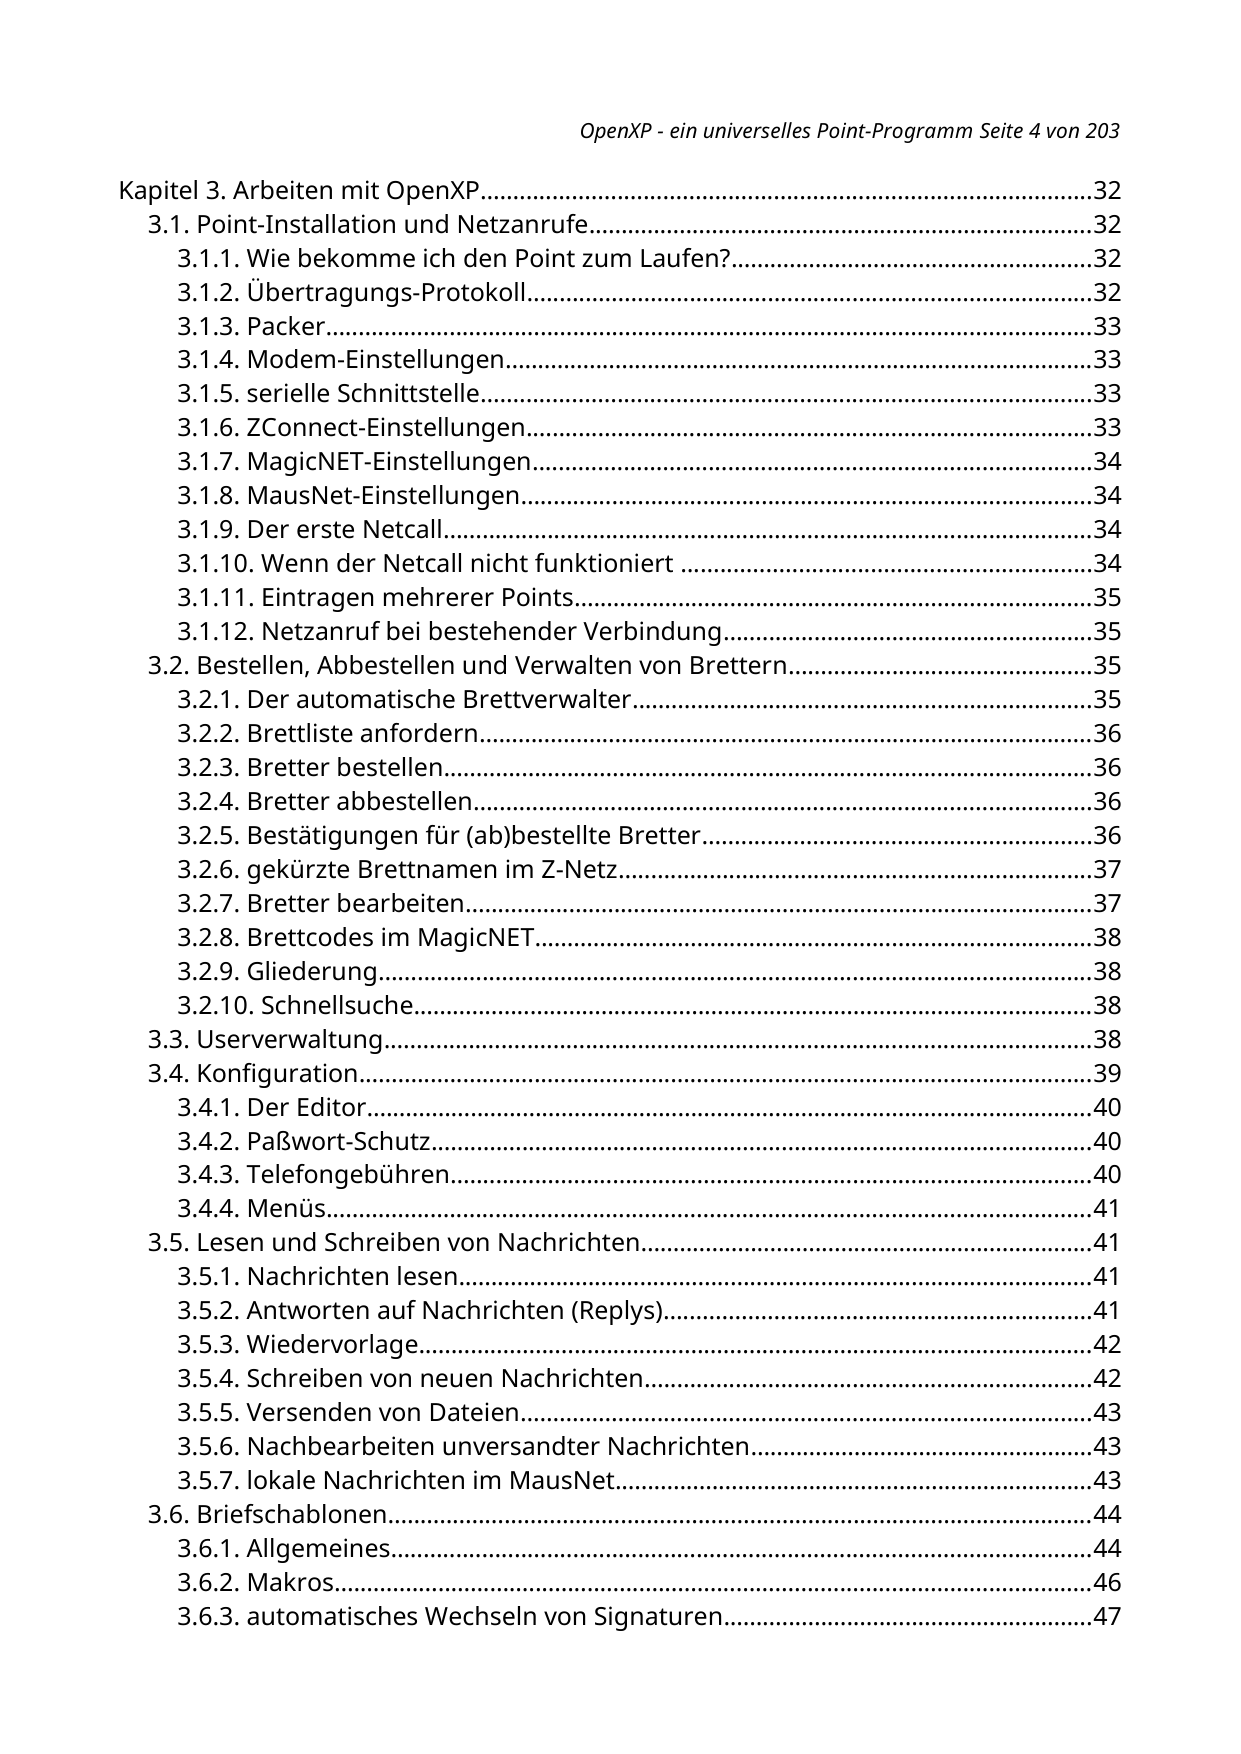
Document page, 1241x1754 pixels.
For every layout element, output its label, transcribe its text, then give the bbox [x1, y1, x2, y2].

text 3.1.7. MagicNET-Einstellungen 34 [177, 444, 1122, 478]
text 3.6.3. automatisches Wechseln von Signaturen 47 [177, 1599, 1122, 1633]
text 3.1.6. ZConnect-Einstellungen 33 [177, 410, 1122, 444]
text 3.3. Userverwaltung 38 [148, 1022, 1122, 1056]
text 3.2.8. Brettcodes im MagicNET 38 [177, 920, 1122, 954]
text 3.5.4. Schreiben von neuen Nachrichten 42 [177, 1361, 1122, 1395]
text 3.2.2. Brettliste anfordern 36 [177, 716, 1122, 750]
text Kapitel 3. Arbeiten mit OpenXP 32 [118, 173, 1122, 207]
text 3.1.11. Eintragen mehrerer Points 35 [177, 580, 1122, 614]
text 3.6.1. Allgemeines 44 [177, 1531, 1122, 1565]
text 3.2.1. Der automatische Brettverwalter 35 [177, 682, 1122, 716]
text 3.5. Lesen und Schreiben von Nachrichten 41 [148, 1225, 1122, 1259]
text 3.1.10. Wenn der Netcall nicht funktioniert ... 34 [177, 546, 1122, 580]
text 3.5.7. lokale Nachrichten im MausNet 43 [177, 1463, 1122, 1497]
text 3.4. Konfiguration 39 [148, 1056, 1122, 1089]
text 3.1. Point-Installation und Netzanrufe 32 [148, 207, 1122, 241]
text 3.4.1. Der Editor 40 [177, 1089, 1122, 1123]
text 3.5.3. Wiedervorlage 42 [177, 1327, 1122, 1361]
text 3.1.2. Übertragungs-Protokoll 32 [177, 274, 1122, 308]
text 3.2.5. Bestätigungen für (ab)bestellte Bretter 36 [177, 818, 1122, 852]
text 3.4.2. Paßwort-Schutz 40 [177, 1123, 1122, 1157]
text 3.5.1. Nachrichten lesen 41 [177, 1259, 1122, 1293]
text 3.2.10. Schnellsuche 38 [177, 988, 1122, 1022]
text 3.2.4. Bretter abbestellen 36 [177, 784, 1122, 818]
text 3.2.6. gekürzte Brettnamen im Z-Netz 37 [177, 852, 1122, 886]
text 3.2.9. Gliederung 38 [177, 954, 1122, 988]
text 3.1.3. Packer 33 [177, 308, 1122, 342]
text 3.6. Briefschablonen 44 [148, 1497, 1122, 1531]
text 3.1.4. Modem-Einstellungen 33 [177, 342, 1122, 376]
text 3.1.1. Wie bekomme ich den Point zum Laufen? 32 [177, 241, 1122, 274]
text 3.1.9. Der erste Netcall 34 [177, 512, 1122, 546]
text 3.5.2. Antworten auf Nachrichten (Replys) 41 [177, 1293, 1122, 1327]
text 3.5.5. Versenden von Dateien 43 [177, 1395, 1122, 1429]
text 3.2.3. Bretter bestellen 36 [177, 750, 1122, 784]
text 3.2. Bestellen, Abbestellen und Verwalten von Brettern 35 [148, 648, 1122, 682]
text 3.1.5. serielle Schnittstelle 33 [177, 376, 1122, 410]
text 3.5.6. Nachbearbeiten unversandter Nachrichten 43 [177, 1429, 1122, 1463]
text 3.2.7. Bretter bearbeiten 37 [177, 886, 1122, 920]
text 3.1.12. Netzanruf bei bestehender Verbindung 35 [177, 614, 1122, 648]
text 3.4.4. Menüs 41 [177, 1191, 1122, 1225]
text 3.1.8. MausNet-Einstellungen 34 [177, 478, 1122, 512]
text 3.6.2. Makros 46 [177, 1565, 1122, 1599]
text 3.4.3. Telefongebühren 40 [177, 1157, 1122, 1191]
